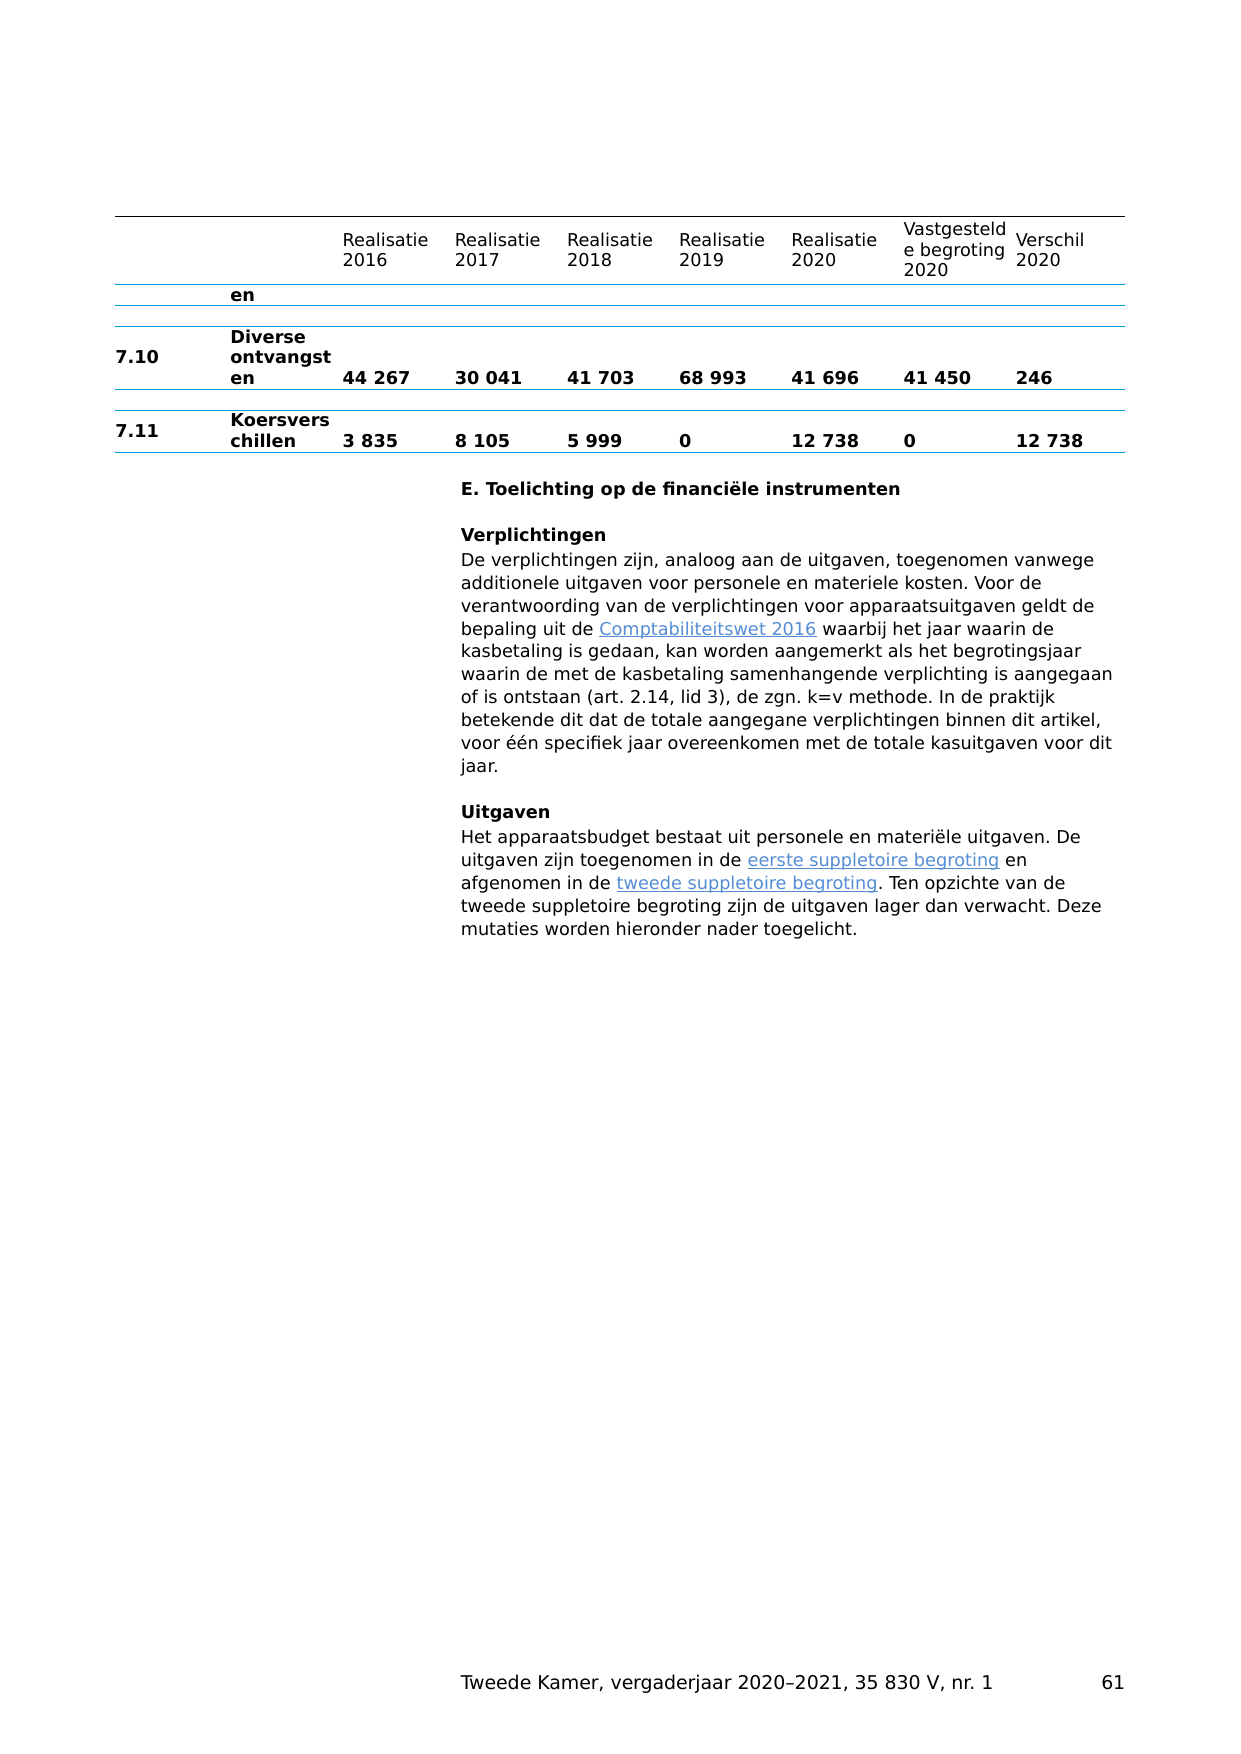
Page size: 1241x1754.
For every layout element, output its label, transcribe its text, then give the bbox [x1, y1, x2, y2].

table_cell [900, 306, 1013, 326]
table_cell 8 105 [452, 411, 564, 452]
table_cell 5 999 [564, 411, 676, 452]
table_cell [340, 306, 452, 326]
table_cell 30 041 [452, 327, 564, 389]
table_cell 246 [1013, 327, 1125, 389]
table_cell Realisatie 2016 [340, 217, 452, 284]
table_cell 0 [676, 411, 788, 452]
table_cell Realisatie 2017 [452, 217, 564, 284]
table_cell [452, 306, 564, 326]
table_cell Realisatie 2018 [564, 217, 676, 284]
table_cell Koersverschillen [227, 411, 339, 452]
table_cell [115, 217, 227, 284]
table_cell [676, 390, 788, 410]
table_cell 0 [900, 411, 1013, 452]
text De verplichtingen zijn, analoog aan de uitgaven, toegenomen vanwege additionele uitgaven voor personele en materiele kosten. Voor de verantwoording van de verplichtingen voor apparaatsuitgaven geldt de bepaling uit de Comptabiliteitswet 2016 waarbij het jaar waarin de kasbetaling is gedaan, kan worden aangemerkt als het begrotingsjaar waarin de met de kasbetaling samenhangende verplichting is aangegaan of is ontstaan (art. 2.14, lid 3), de zgn. k=v methode. In de praktijk betekende dit dat de totale aangegane verplichtingen binnen dit artikel, voor één specifiek jaar overeenkomen met de totale kasuitgaven voor dit jaar. [461, 548, 1125, 777]
text Uitgaven [461, 800, 1125, 823]
table_cell [564, 390, 676, 410]
table_cell [564, 285, 676, 305]
table_cell [115, 285, 227, 305]
table_cell [115, 306, 227, 326]
table_cell 3 835 [340, 411, 452, 452]
table_cell [227, 306, 339, 326]
table_cell [788, 306, 900, 326]
table_cell en [227, 285, 339, 305]
table_cell [340, 390, 452, 410]
table_cell 12 738 [788, 411, 900, 452]
table_cell [452, 285, 564, 305]
table_cell [452, 390, 564, 410]
table_cell [900, 390, 1013, 410]
table_cell [227, 217, 339, 284]
table_cell 7.11 [115, 411, 227, 452]
table_cell 44 267 [340, 327, 452, 389]
text E. Toelichting op de financiële instrumenten [461, 477, 1125, 500]
table_cell [1013, 390, 1125, 410]
table_cell [788, 390, 900, 410]
table_cell [564, 306, 676, 326]
table_cell 41 450 [900, 327, 1013, 389]
table_cell 41 703 [564, 327, 676, 389]
table_cell [340, 285, 452, 305]
table_cell Realisatie 2020 [788, 217, 900, 284]
text Verplichtingen [461, 523, 1125, 546]
table_cell [1013, 285, 1125, 305]
table_cell [115, 390, 227, 410]
text Het apparaatsbudget bestaat uit personele en materiële uitgaven. De uitgaven zijn toegenomen in de eerste suppletoire begroting en afgenomen in de tweede suppletoire begroting. Ten opzichte van de tweede suppletoire begroting zijn de uitgaven lager dan verwacht. Deze mutaties worden hieronder nader toegelicht. [461, 825, 1125, 939]
table_cell [227, 390, 339, 410]
table_cell Diverse ontvangsten [227, 327, 339, 389]
table_cell [676, 285, 788, 305]
table_cell Realisatie 2019 [676, 217, 788, 284]
table_cell Vastgestelde begroting 2020 [900, 217, 1013, 284]
table_cell [1013, 306, 1125, 326]
table_cell Verschil 2020 [1013, 217, 1125, 284]
table_cell 7.10 [115, 327, 227, 389]
table_cell [788, 285, 900, 305]
table_cell 68 993 [676, 327, 788, 389]
table_cell [900, 285, 1013, 305]
table_cell 41 696 [788, 327, 900, 389]
table_cell [676, 306, 788, 326]
table_header Niet-beleidsartikel 7 Apparaat (bedragen x € 1.000) [115, 191, 1125, 216]
table_cell 12 738 [1013, 411, 1125, 452]
